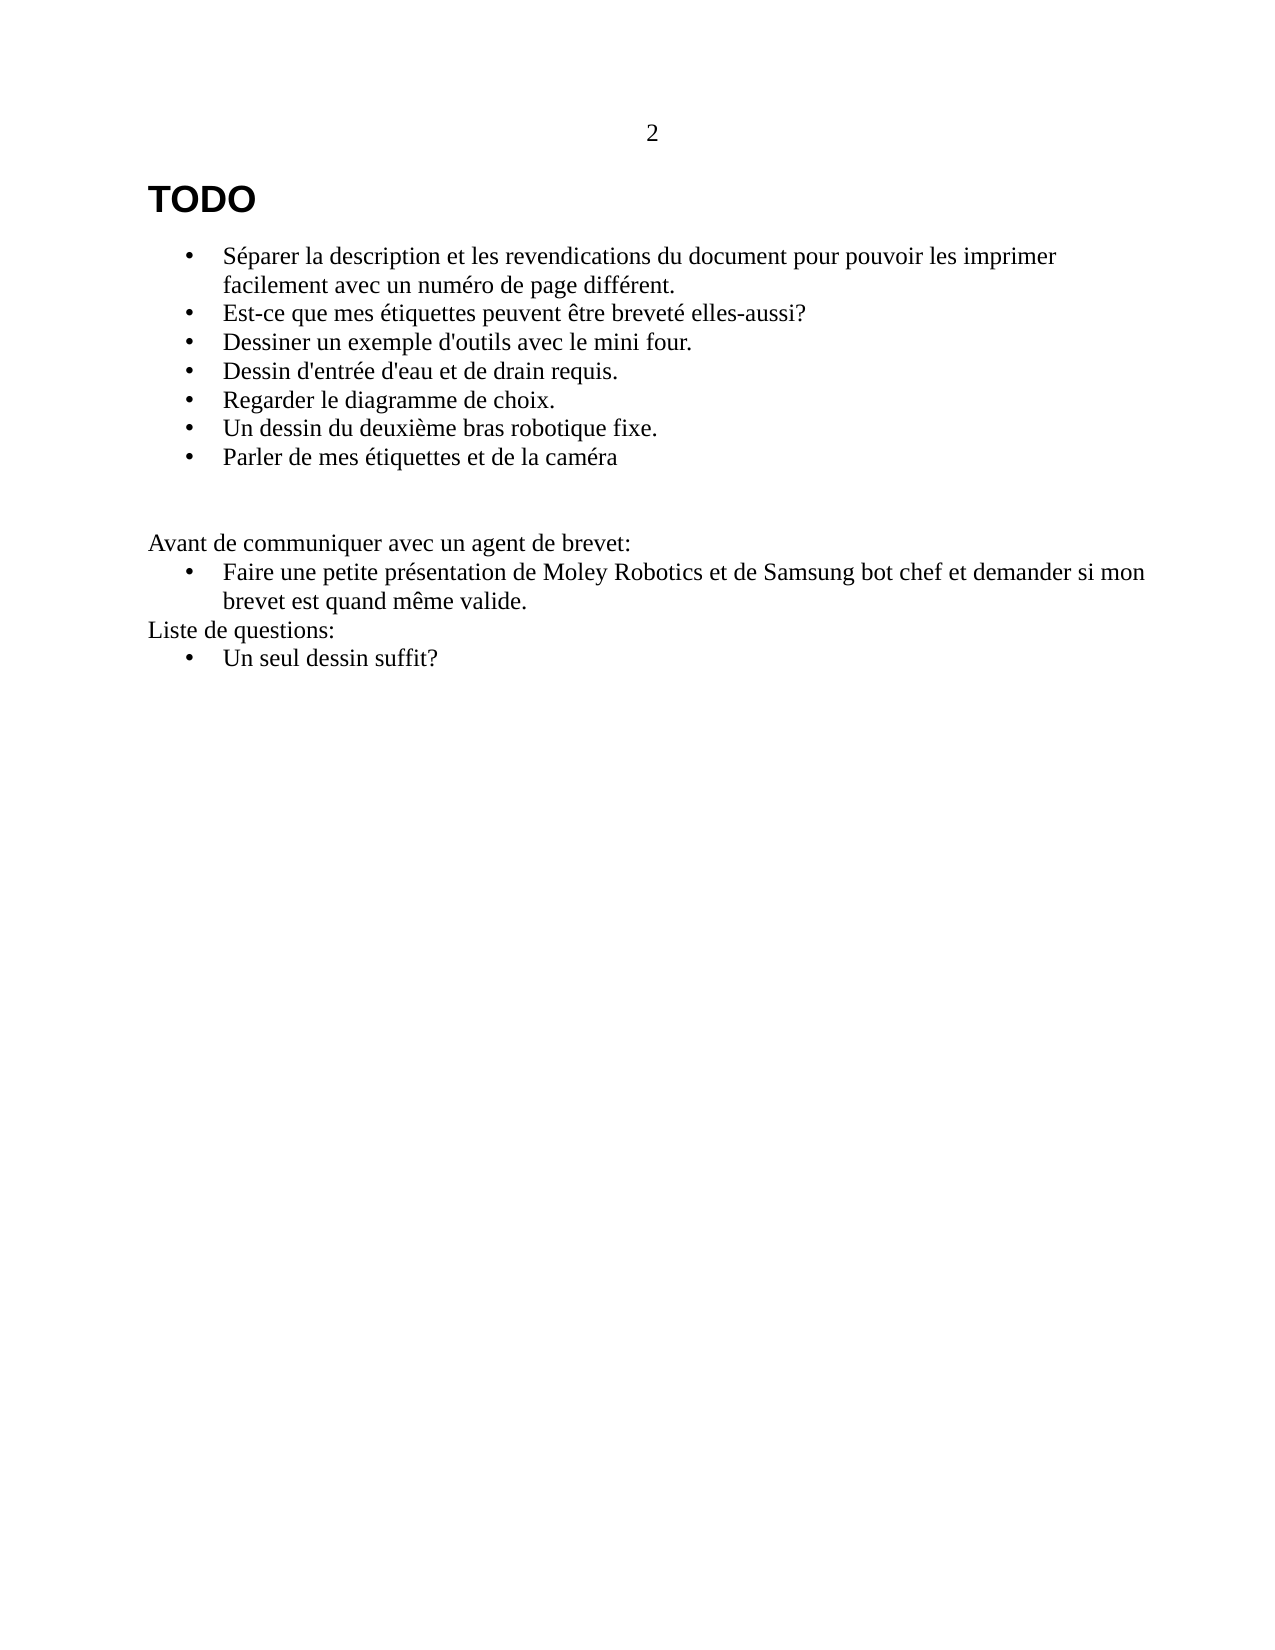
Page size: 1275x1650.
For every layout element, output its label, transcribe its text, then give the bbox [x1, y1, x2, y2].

list Un seul dessin suffit? [185, 643, 1157, 672]
text Avant de communiquer avec un agent de brevet: [148, 528, 1157, 557]
list Dessiner un exemple d'outils avec le mini four. [185, 327, 1157, 356]
subtitle TODO [148, 176, 1157, 220]
list Dessin d'entrée d'eau et de drain requis. [185, 356, 1157, 385]
list Regarder le diagramme de choix. [185, 385, 1157, 413]
list Parler de mes étiquettes et de la caméra [185, 442, 1157, 471]
list Est-ce que mes étiquettes peuvent être breveté elles-aussi? [185, 298, 1157, 327]
list Faire une petite présentation de Moley Robotics et de Samsung bot chef et demander si mon brevet est quand même valide. [185, 557, 1157, 615]
list Séparer la description et les revendications du document pour pouvoir les imprimer facilement avec un numéro de page différent. [185, 241, 1157, 298]
text Liste de questions: [148, 615, 1157, 643]
list Un dessin du deuxième bras robotique fixe. [185, 413, 1157, 442]
